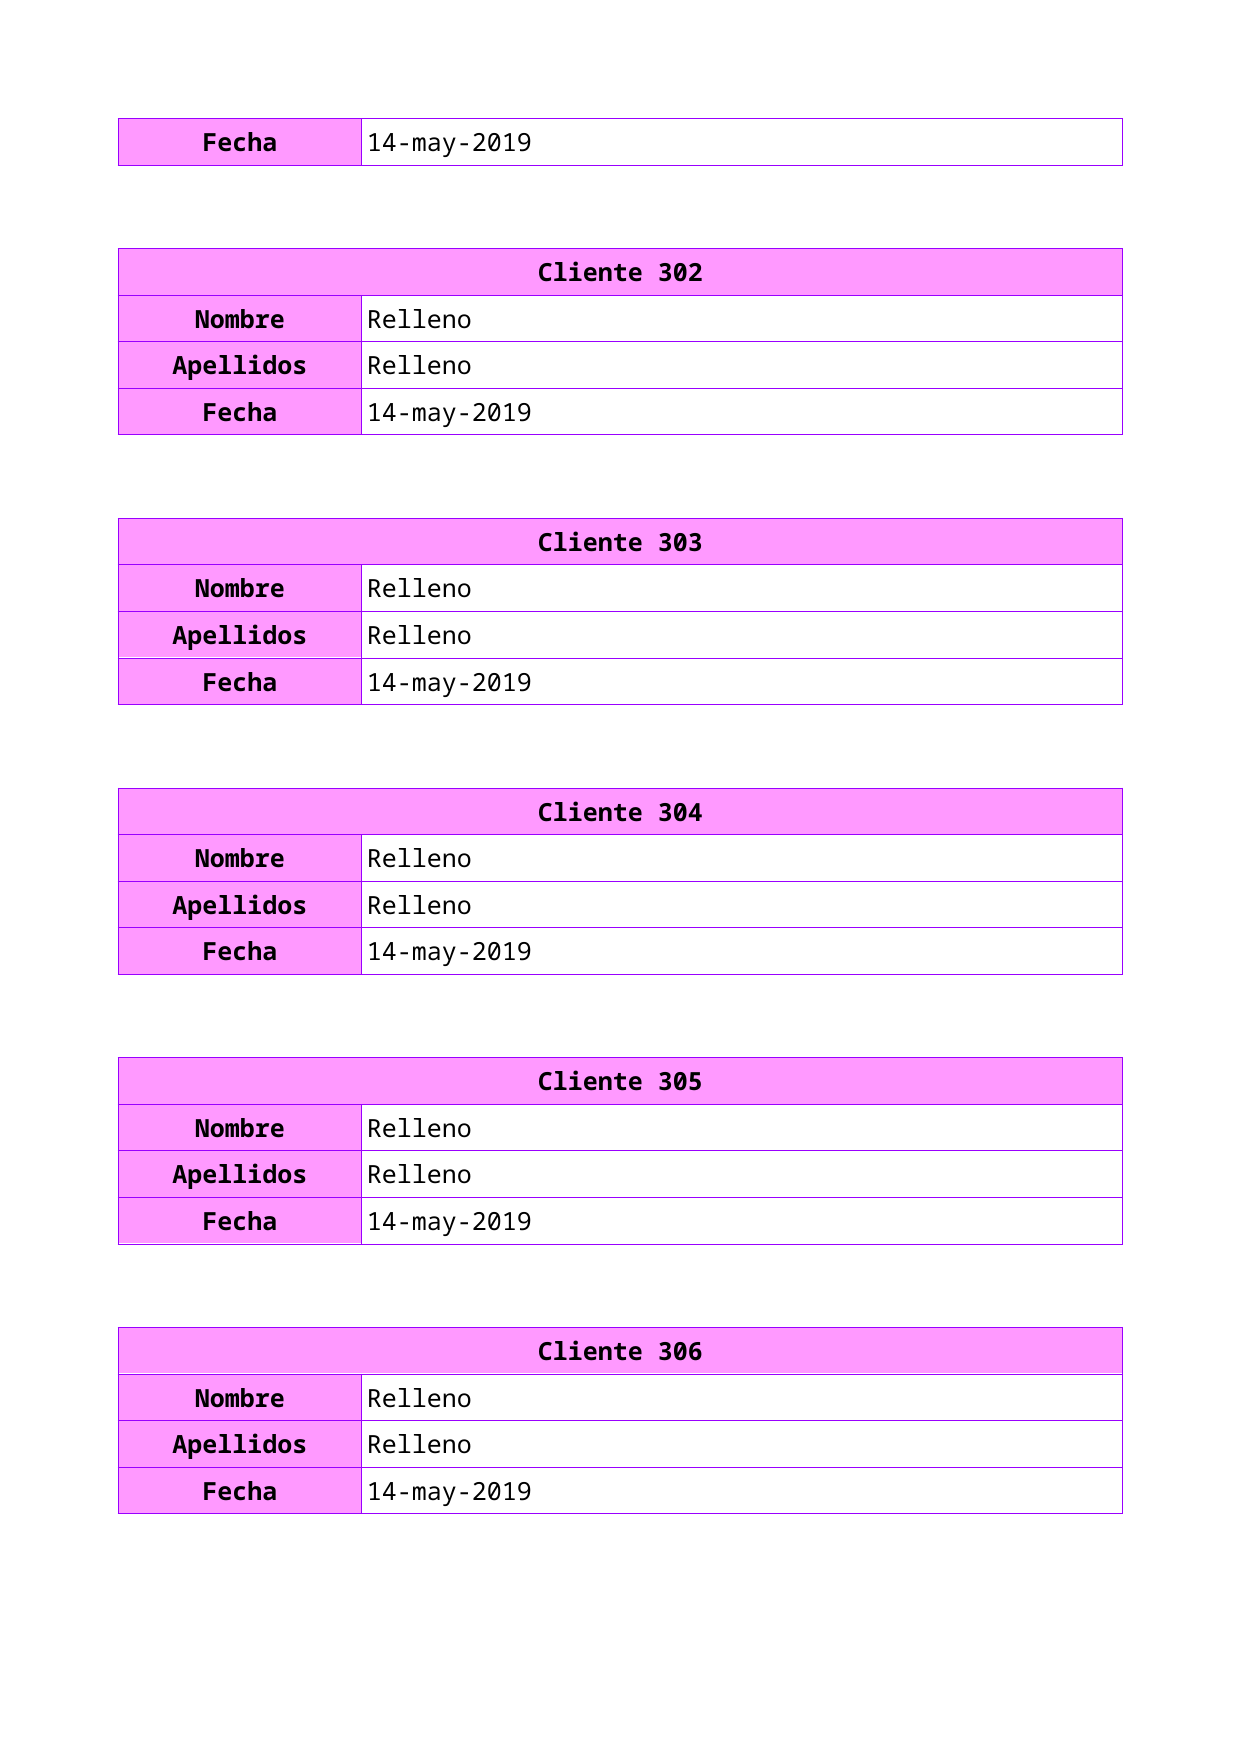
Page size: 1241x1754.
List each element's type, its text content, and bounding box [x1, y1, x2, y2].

table_cell Relleno [362, 612, 1122, 657]
table_header Cliente 304 [119, 789, 1122, 834]
table_cell 14-may-2019 [362, 389, 1122, 434]
table_cell Fecha [119, 928, 361, 974]
table_cell Relleno [362, 882, 1122, 927]
table_cell Apellidos [119, 342, 361, 388]
table_cell Apellidos [119, 612, 361, 657]
table_cell 14-may-2019 [362, 1468, 1122, 1513]
table_cell 14-may-2019 [362, 119, 1122, 165]
table_cell Fecha [119, 659, 361, 704]
table_cell Nombre [119, 565, 361, 611]
table_cell Fecha [119, 1198, 361, 1243]
table_cell Relleno [362, 835, 1122, 881]
table_header Cliente 306 [119, 1328, 1122, 1373]
table_cell Relleno [362, 296, 1122, 341]
table_header Cliente 305 [119, 1058, 1122, 1104]
table_header Cliente 302 [119, 249, 1122, 295]
table_cell Nombre [119, 835, 361, 881]
table_cell Fecha [119, 119, 361, 165]
table_cell Fecha [119, 389, 361, 434]
table_cell Relleno [362, 1375, 1122, 1420]
table_cell Nombre [119, 296, 361, 341]
table_cell Relleno [362, 1151, 1122, 1197]
table_cell 14-may-2019 [362, 928, 1122, 974]
table_cell Relleno [362, 565, 1122, 611]
table_cell 14-may-2019 [362, 659, 1122, 704]
table_cell Apellidos [119, 1421, 361, 1467]
table_cell Apellidos [119, 882, 361, 927]
table_cell Nombre [119, 1375, 361, 1420]
table_cell Relleno [362, 1105, 1122, 1150]
table_cell Fecha [119, 1468, 361, 1513]
table_cell 14-may-2019 [362, 1198, 1122, 1243]
table_cell Apellidos [119, 1151, 361, 1197]
table_cell Relleno [362, 342, 1122, 388]
table_cell Nombre [119, 1105, 361, 1150]
table_cell Relleno [362, 1421, 1122, 1467]
